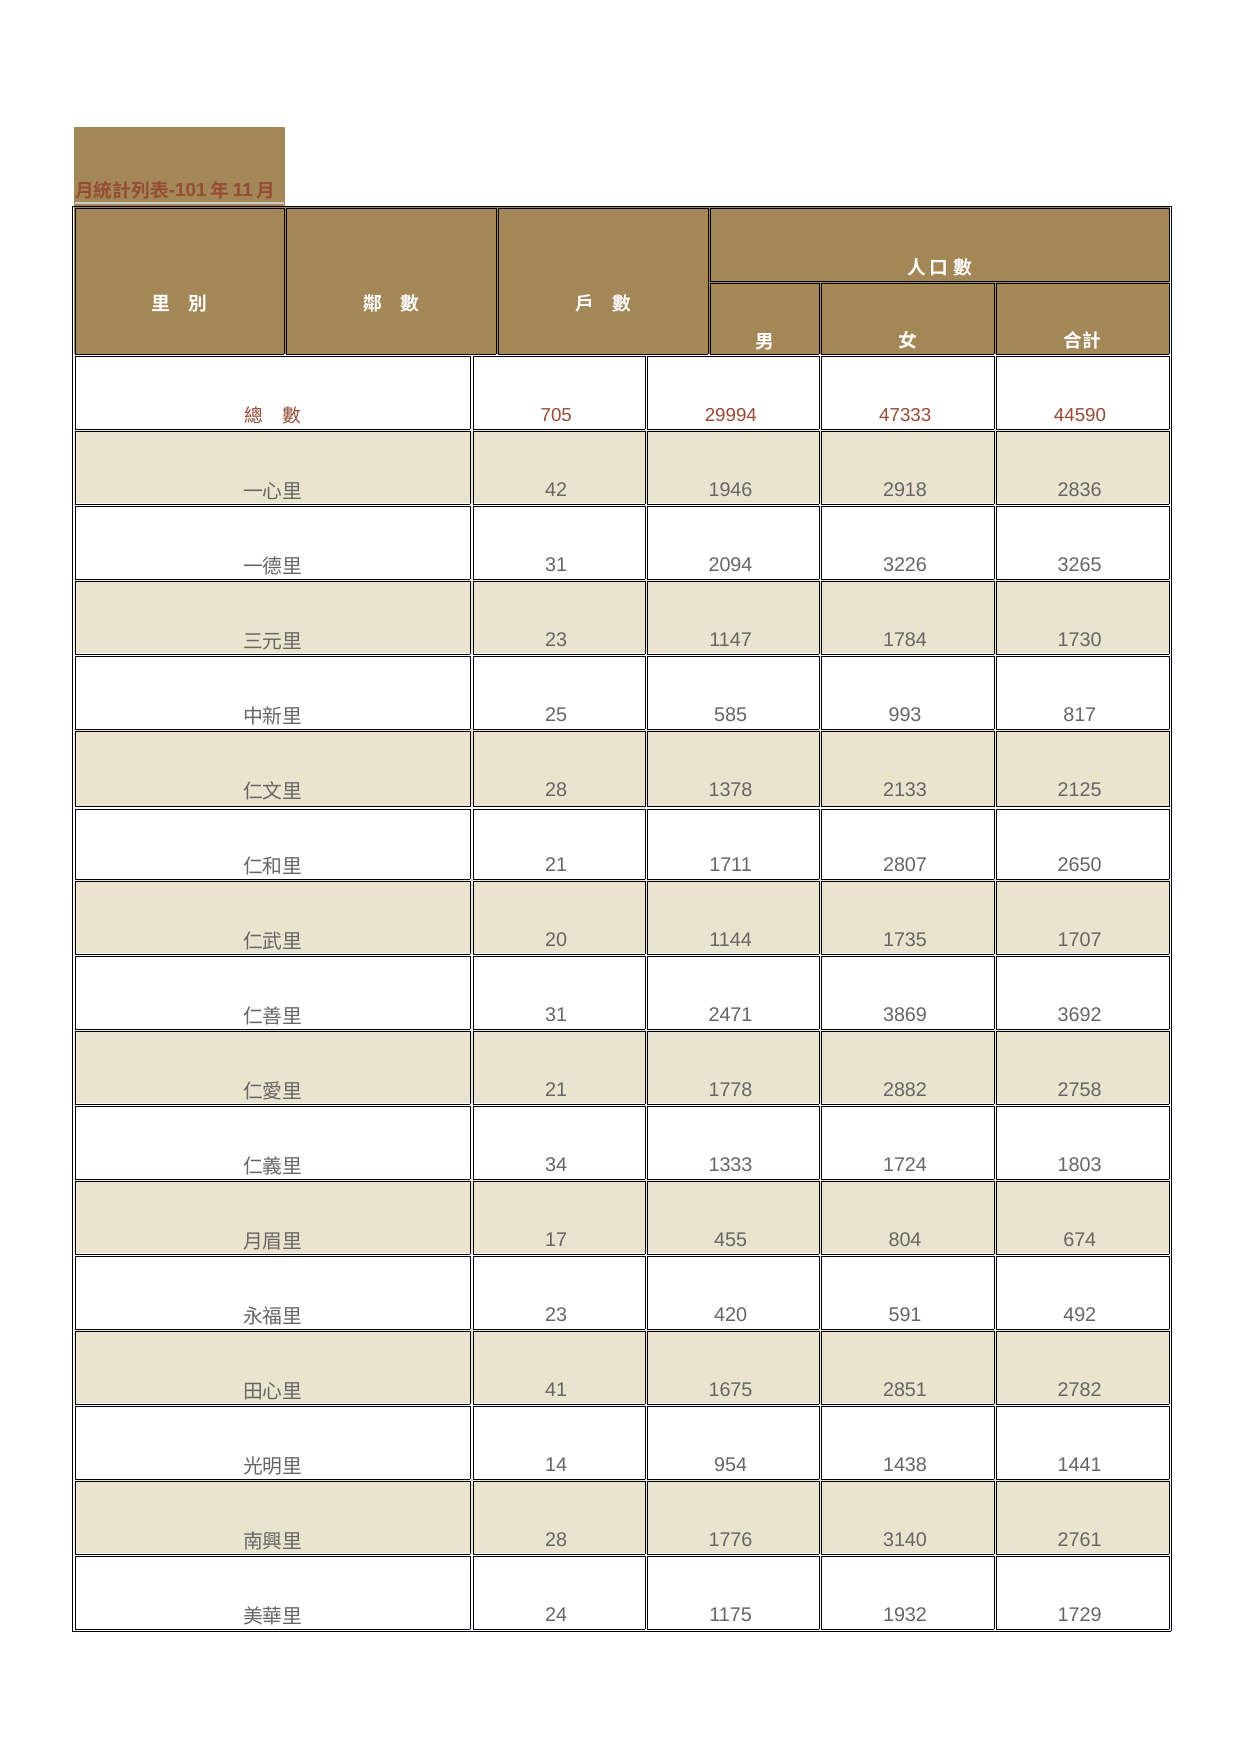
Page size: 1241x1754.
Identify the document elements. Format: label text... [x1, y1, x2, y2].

table_cell 田心里 [76, 1332, 470, 1403]
table_cell 1729 [997, 1557, 1169, 1628]
table_cell 993 [822, 657, 994, 728]
table_cell 1144 [648, 882, 819, 953]
table_cell 1711 [648, 810, 819, 878]
table_cell 21 [474, 1032, 645, 1103]
table_cell 美華里 [76, 1557, 470, 1628]
table_cell 817 [997, 657, 1169, 728]
table_cell 3140 [822, 1482, 994, 1553]
table_cell 仁愛里 [76, 1032, 470, 1103]
table_cell 仁文里 [76, 732, 470, 806]
table_cell 41 [474, 1332, 645, 1403]
table_cell 2094 [648, 507, 819, 578]
table_cell 591 [822, 1257, 994, 1328]
table_cell 42 [474, 432, 645, 503]
table_cell 1735 [822, 882, 994, 953]
table_cell 三元里 [76, 582, 470, 653]
table_cell 戶 數 [499, 209, 708, 354]
table_cell 中新里 [76, 657, 470, 728]
table_cell 1147 [648, 582, 819, 653]
table_cell 1803 [997, 1107, 1169, 1178]
table_cell 合計 [997, 284, 1169, 354]
table_cell 總 數 [76, 357, 470, 428]
table_cell 男 [711, 284, 819, 354]
table_cell 一心里 [76, 432, 470, 503]
table_cell 仁武里 [76, 882, 470, 953]
table_cell 28 [474, 732, 645, 806]
table_cell 一德里 [76, 507, 470, 578]
table_cell 1932 [822, 1557, 994, 1628]
table_cell 31 [474, 957, 645, 1028]
table_cell 24 [474, 1557, 645, 1628]
table_cell 23 [474, 582, 645, 653]
table_cell 21 [474, 810, 645, 878]
table_cell 仁善里 [76, 957, 470, 1028]
table_cell 1441 [997, 1407, 1169, 1478]
table_cell 34 [474, 1107, 645, 1178]
table_cell 2758 [997, 1032, 1169, 1103]
table_cell 3692 [997, 957, 1169, 1028]
table_cell 1378 [648, 732, 819, 806]
table_cell 804 [822, 1182, 994, 1253]
table_cell 954 [648, 1407, 819, 1478]
table_cell 永福里 [76, 1257, 470, 1328]
table_cell 女 [822, 284, 994, 354]
table_cell 2650 [997, 810, 1169, 878]
table_cell 44590 [997, 357, 1169, 428]
table_cell 1438 [822, 1407, 994, 1478]
table_cell 20 [474, 882, 645, 953]
table_cell 585 [648, 657, 819, 728]
table_cell 492 [997, 1257, 1169, 1328]
table_cell 2761 [997, 1482, 1169, 1553]
table_cell 仁和里 [76, 810, 470, 878]
table_cell 2471 [648, 957, 819, 1028]
table_cell 人 口 數 [711, 209, 1169, 281]
table_cell 3869 [822, 957, 994, 1028]
table_cell 705 [474, 357, 645, 428]
table_cell 674 [997, 1182, 1169, 1253]
table_cell 14 [474, 1407, 645, 1478]
table_cell 1707 [997, 882, 1169, 953]
table_cell 里 別 [76, 209, 284, 354]
table_cell 2125 [997, 732, 1169, 806]
table_cell 南興里 [76, 1482, 470, 1553]
table_cell 25 [474, 657, 645, 728]
table_cell 1776 [648, 1482, 819, 1553]
table_cell 1778 [648, 1032, 819, 1103]
table_cell 2782 [997, 1332, 1169, 1403]
table_cell 仁義里 [76, 1107, 470, 1178]
table_cell 2836 [997, 432, 1169, 503]
table_cell 29994 [648, 357, 819, 428]
table_cell 1675 [648, 1332, 819, 1403]
table_cell 3226 [822, 507, 994, 578]
table_cell 2882 [822, 1032, 994, 1103]
table_cell 47333 [822, 357, 994, 428]
table_cell 3265 [997, 507, 1169, 578]
table_cell 月眉里 [76, 1182, 470, 1253]
table_cell 2851 [822, 1332, 994, 1403]
table_cell 2918 [822, 432, 994, 503]
table_cell 光明里 [76, 1407, 470, 1478]
table_cell 17 [474, 1182, 645, 1253]
table_cell 1175 [648, 1557, 819, 1628]
table_cell 31 [474, 507, 645, 578]
table_cell 鄰 數 [287, 209, 496, 354]
table_cell 2133 [822, 732, 994, 806]
table_cell 28 [474, 1482, 645, 1553]
table_header 月統計列表-101年11月 [74, 127, 285, 206]
table_cell 1333 [648, 1107, 819, 1178]
table_cell 1946 [648, 432, 819, 503]
table_cell 2807 [822, 810, 994, 878]
table_cell 1784 [822, 582, 994, 653]
table_cell 23 [474, 1257, 645, 1328]
table_cell 1730 [997, 582, 1169, 653]
table_cell 455 [648, 1182, 819, 1253]
table_cell 1724 [822, 1107, 994, 1178]
table_cell 420 [648, 1257, 819, 1328]
